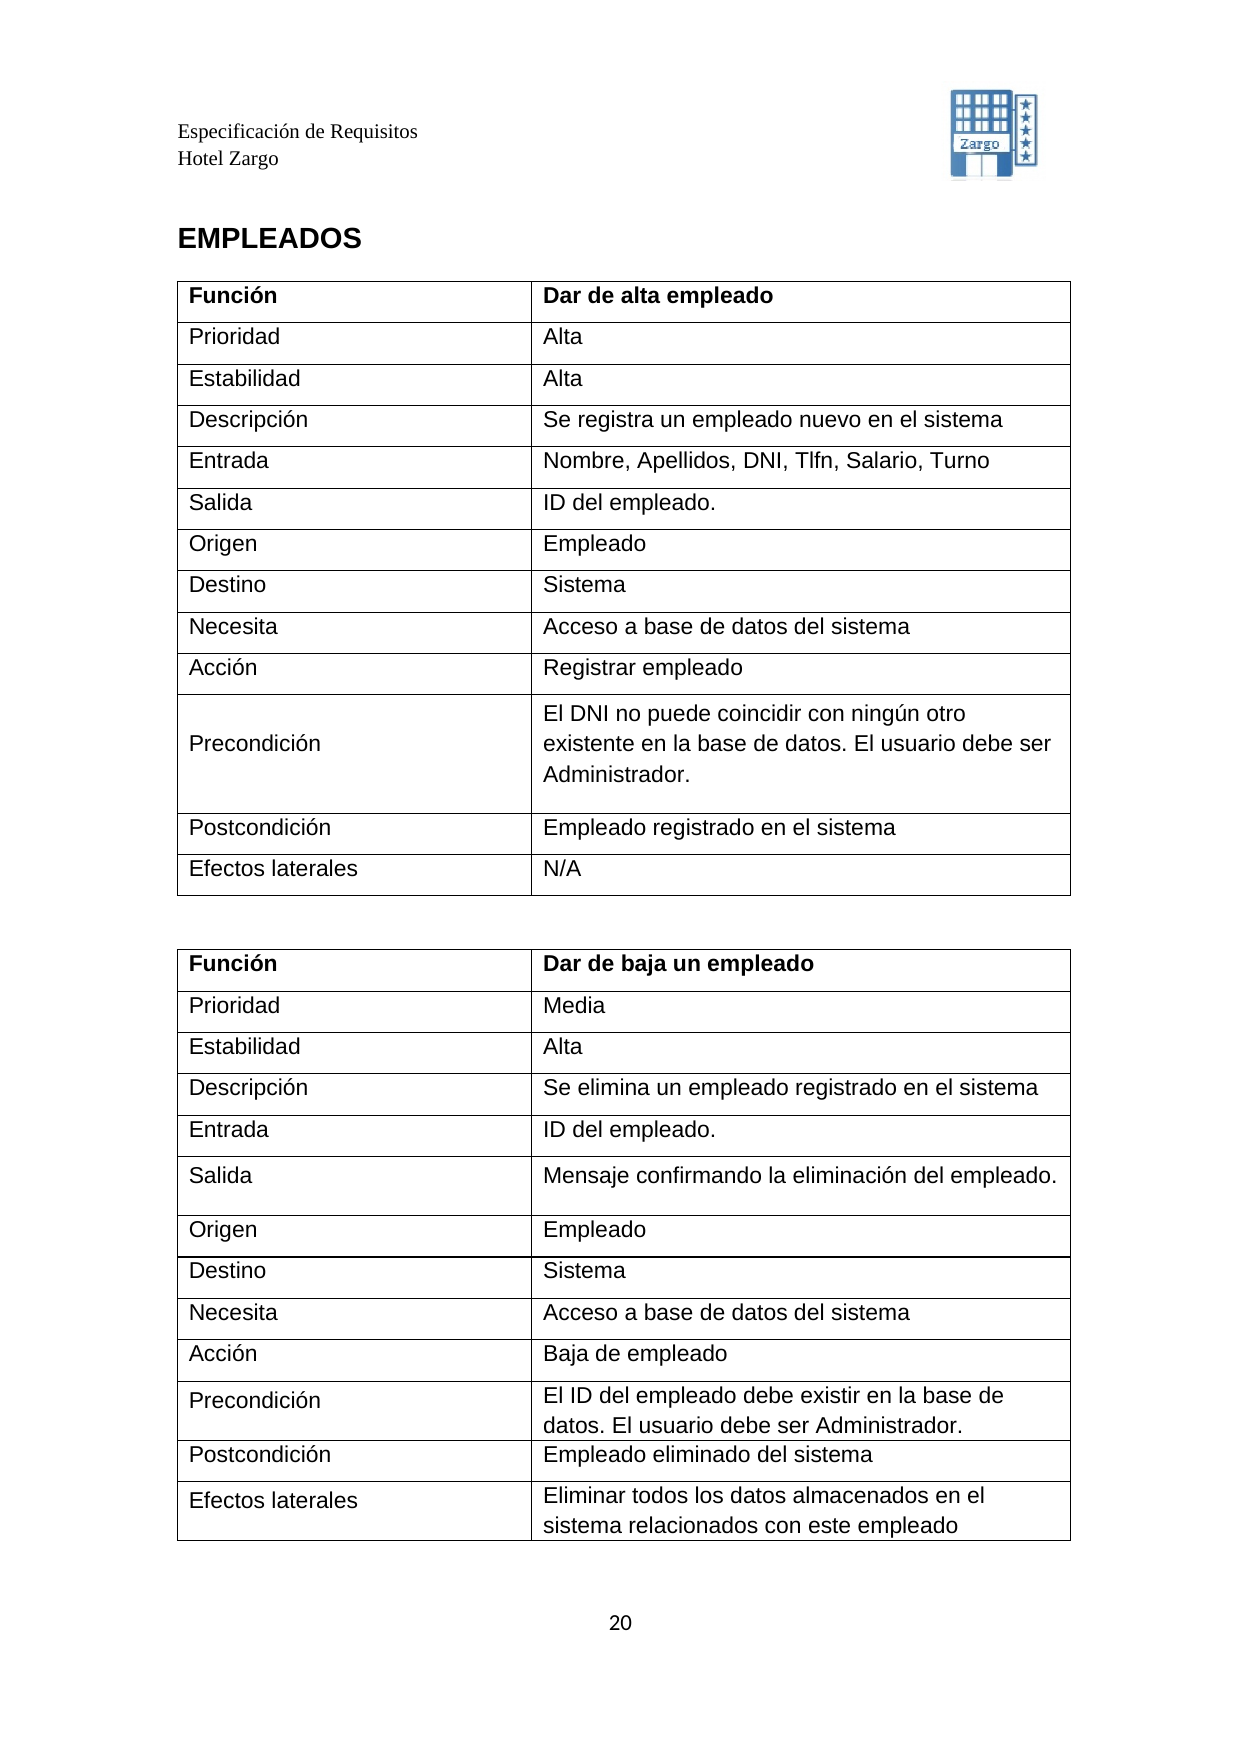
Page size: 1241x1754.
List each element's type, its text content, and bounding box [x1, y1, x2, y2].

table_cell Mensaje confirmando la eliminación del empleado. [532, 1157, 1070, 1215]
table_cell Alta [532, 1033, 1070, 1073]
table_cell Empleado [532, 1216, 1070, 1256]
table_cell Se elimina un empleado registrado en el sistema [532, 1074, 1070, 1115]
table_cell Efectos laterales [178, 1482, 531, 1540]
table_cell Eliminar todos los datos almacenados en el sistema relacionados con este empleado [532, 1482, 1070, 1540]
table_cell Postcondición [178, 814, 531, 854]
table_cell Necesita [178, 613, 531, 653]
table_cell Empleado eliminado del sistema [532, 1441, 1070, 1481]
table_cell Postcondición [178, 1441, 531, 1481]
table_cell Descripción [178, 1074, 531, 1115]
table_cell Alta [532, 323, 1070, 363]
table_cell Acción [178, 1340, 531, 1381]
table_cell ID del empleado. [532, 1116, 1070, 1156]
table_cell Sistema [532, 1258, 1070, 1298]
table_cell Prioridad [178, 992, 531, 1032]
table_cell ID del empleado. [532, 489, 1070, 529]
table_cell Descripción [178, 406, 531, 446]
table_cell Precondición [178, 1382, 531, 1439]
table_cell Media [532, 992, 1070, 1032]
table_cell Salida [178, 1157, 531, 1215]
table_cell Acción [178, 654, 531, 694]
table_header Función [178, 282, 531, 322]
text EMPLEADOS [177, 221, 1063, 255]
table_cell Entrada [178, 1116, 531, 1156]
table_header Dar de baja un empleado [532, 950, 1070, 991]
table_cell Prioridad [178, 323, 531, 363]
table_cell Destino [178, 571, 531, 612]
table_cell Empleado [532, 530, 1070, 570]
table_cell N/A [532, 855, 1070, 895]
table_header Dar de alta empleado [532, 282, 1070, 322]
table_cell Efectos laterales [178, 855, 531, 895]
table_cell Estabilidad [178, 1033, 531, 1073]
table_cell Necesita [178, 1299, 531, 1339]
table_cell Empleado registrado en el sistema [532, 814, 1070, 854]
table_cell Entrada [178, 447, 531, 488]
table_cell Precondición [178, 695, 531, 812]
table_cell Baja de empleado [532, 1340, 1070, 1381]
table_cell Salida [178, 489, 531, 529]
table_cell Acceso a base de datos del sistema [532, 613, 1070, 653]
table_header Función [178, 950, 531, 991]
table_cell Estabilidad [178, 365, 531, 405]
table_cell Origen [178, 530, 531, 570]
table_cell El ID del empleado debe existir en la base de datos. El usuario debe ser Administrador. [532, 1382, 1070, 1439]
table_cell Registrar empleado [532, 654, 1070, 694]
picture [941, 81, 1046, 181]
table_cell Nombre, Apellidos, DNI, Tlfn, Salario, Turno [532, 447, 1070, 488]
table_cell Destino [178, 1258, 531, 1298]
table_cell Origen [178, 1216, 531, 1256]
table_cell Sistema [532, 571, 1070, 612]
table_cell Se registra un empleado nuevo en el sistema [532, 406, 1070, 446]
table_cell Acceso a base de datos del sistema [532, 1299, 1070, 1339]
table_cell Alta [532, 365, 1070, 405]
table_cell El DNI no puede coincidir con ningún otro existente en la base de datos. El usuario debe ser Administrador. [532, 695, 1070, 812]
